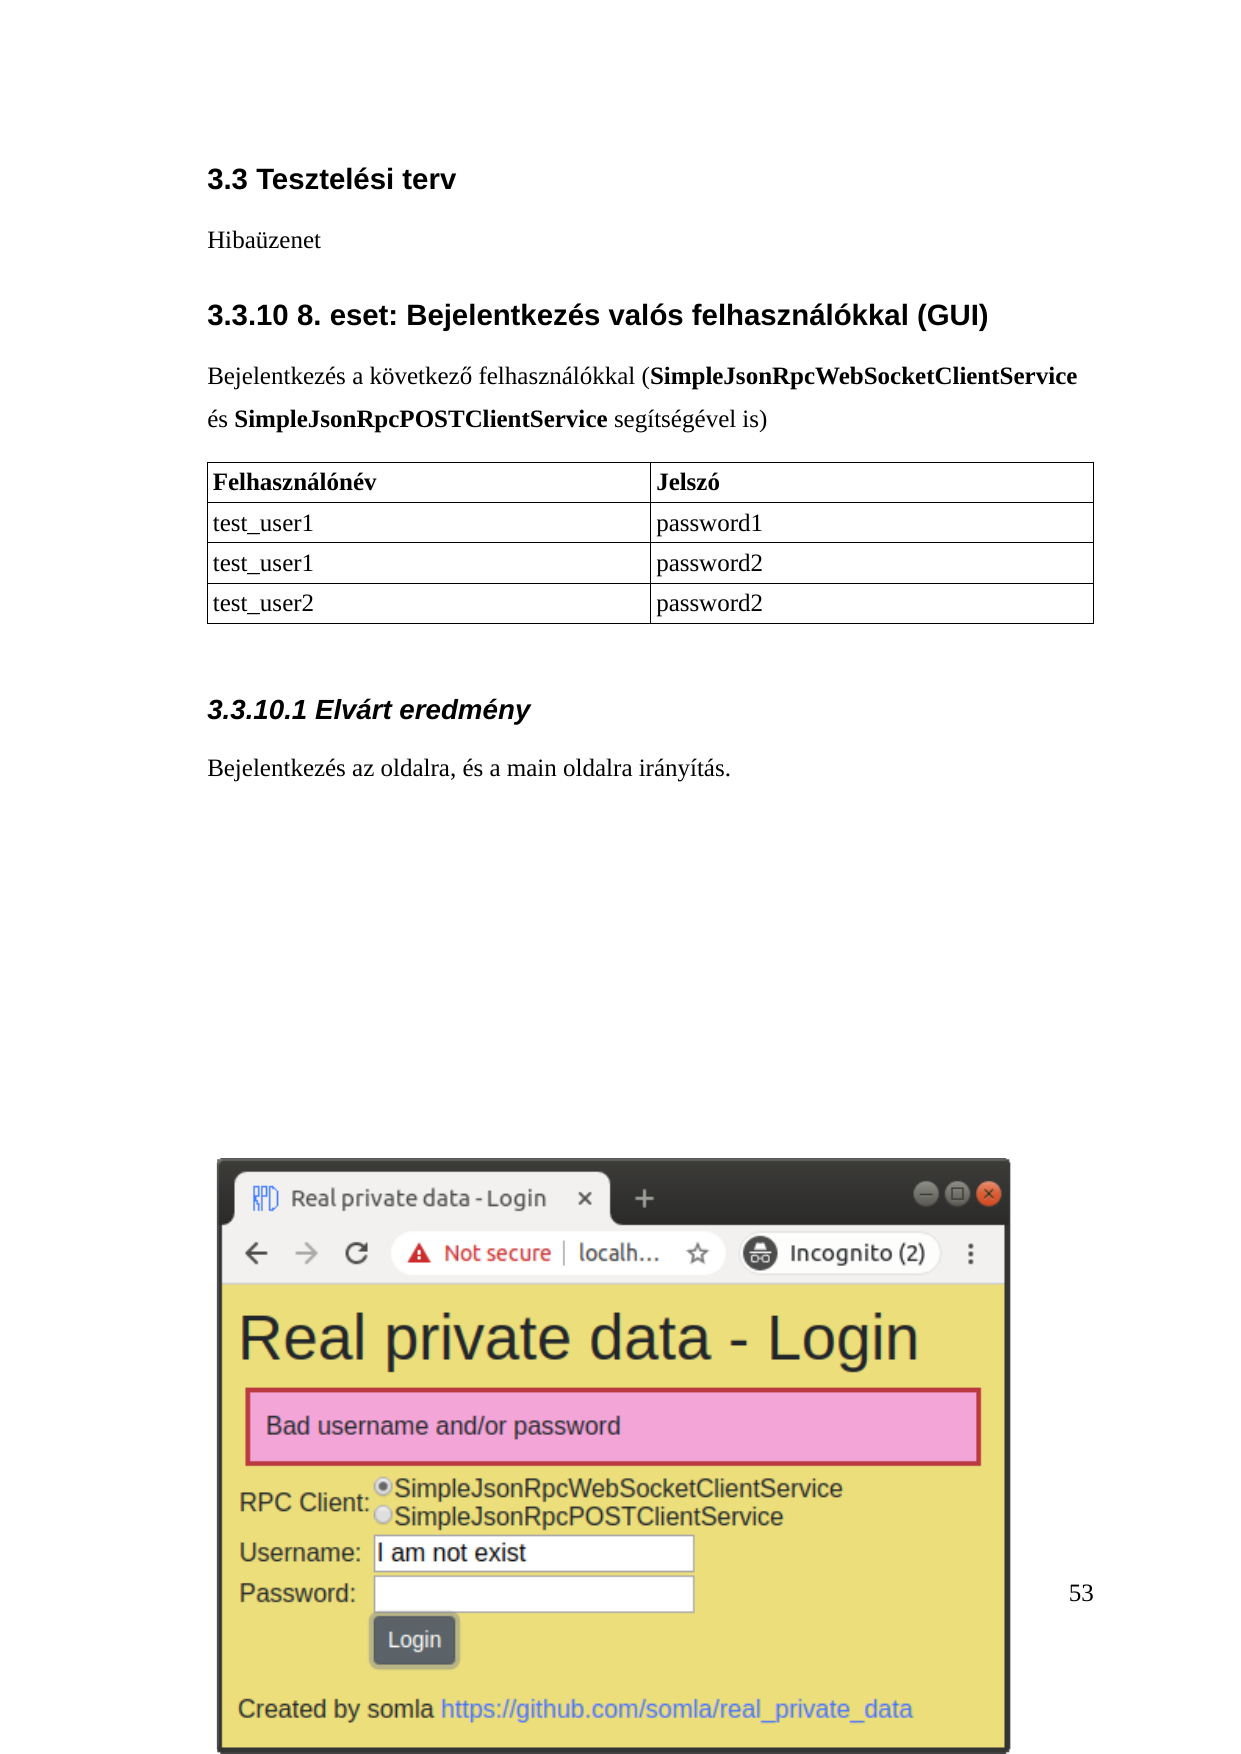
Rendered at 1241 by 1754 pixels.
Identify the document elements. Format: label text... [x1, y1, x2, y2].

table_header Felhasználónév [208, 463, 650, 502]
table_cell password1 [651, 503, 1093, 542]
table_cell password2 [651, 543, 1093, 582]
table_cell test_user1 [208, 503, 650, 542]
text Hibaüzenet [207, 225, 1093, 254]
picture [216, 1158, 1011, 1754]
table_cell test_user2 [208, 584, 650, 623]
subtitle 8. eset: Bejelentkezés valós felhasználókkal (GUI) [207, 298, 1093, 331]
table_cell password2 [651, 584, 1093, 623]
text Bejelentkezés az oldalra, és a main oldalra irányítás. [207, 753, 1093, 782]
table_header Jelszó [651, 463, 1093, 502]
subtitle Elvárt eredmény [207, 693, 1093, 725]
table_cell test_user1 [208, 543, 650, 582]
text Bejelentkezés a következő felhasználókkal (SimpleJsonRpcWebSocketClientService és SimpleJsonRpcPOSTClientService segítségével is) [207, 361, 1093, 433]
